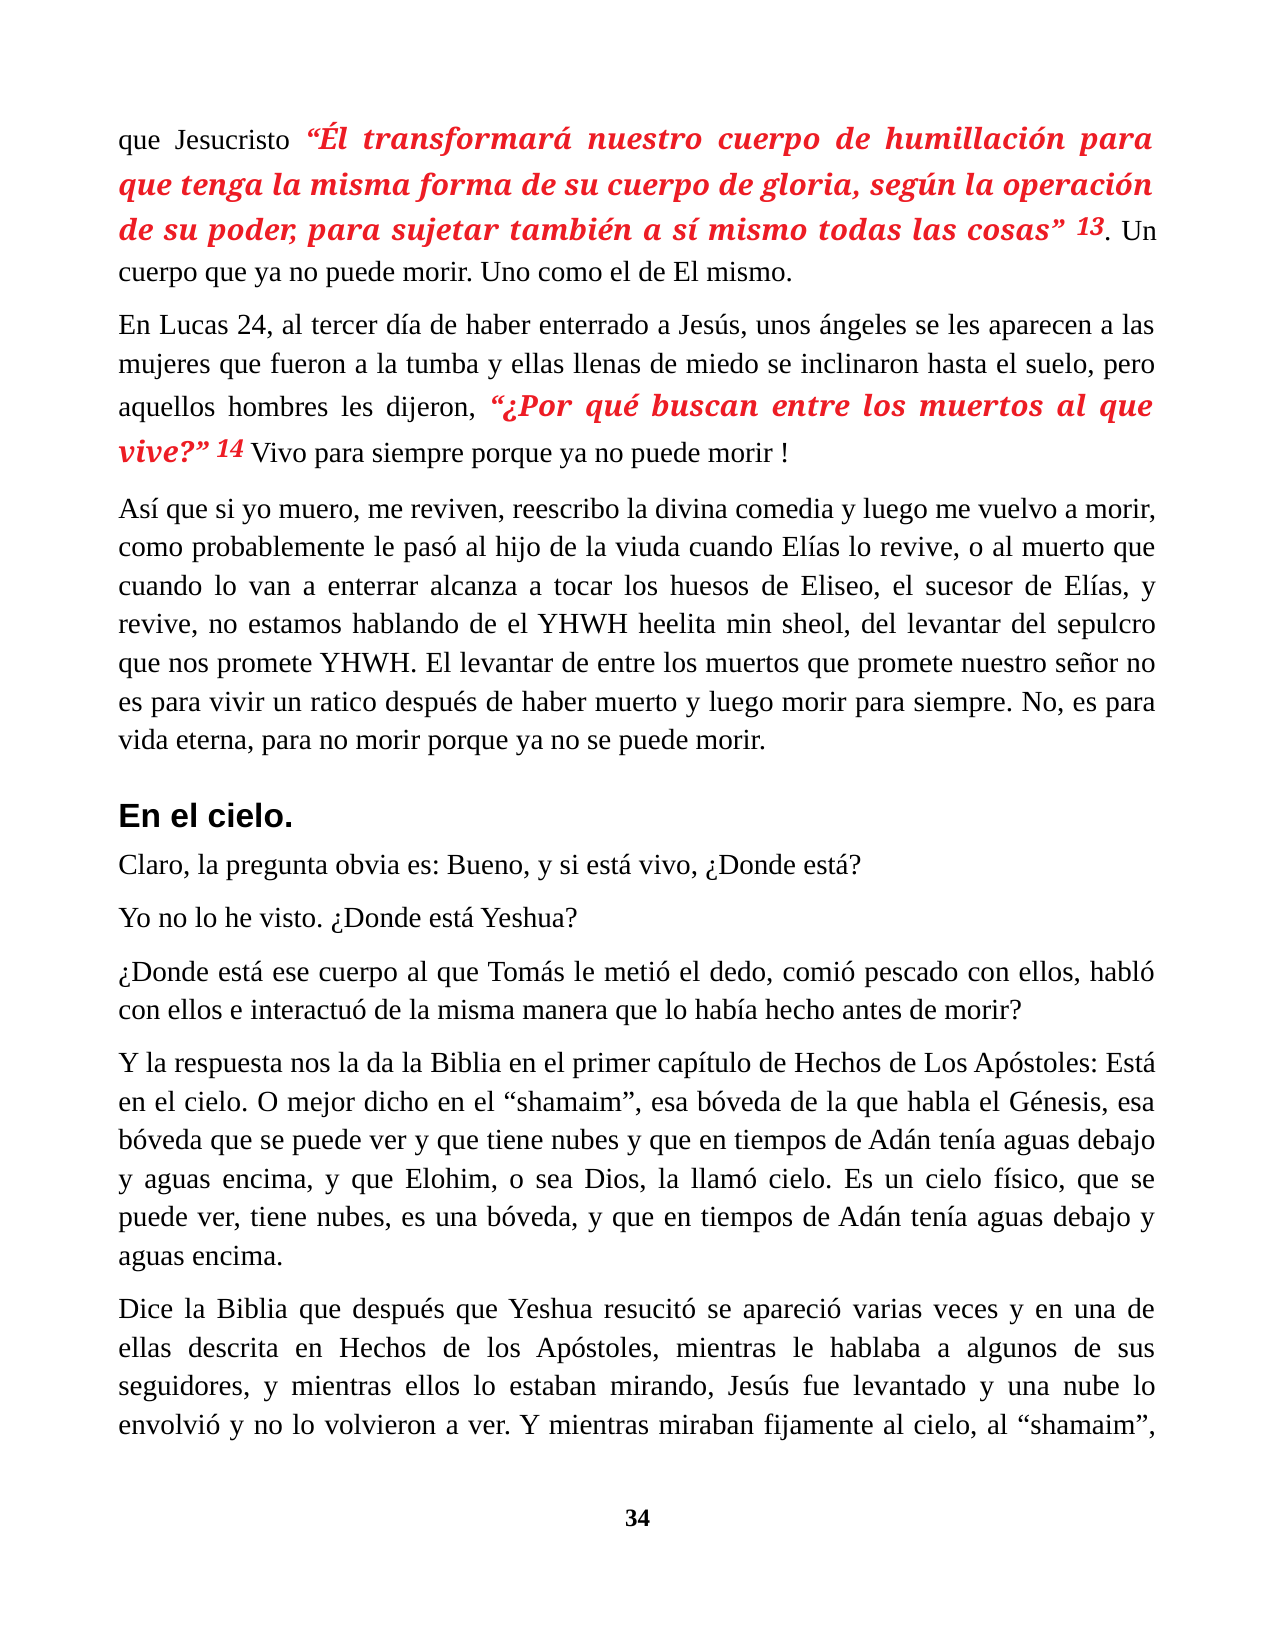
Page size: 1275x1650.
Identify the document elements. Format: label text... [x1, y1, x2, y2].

text Yo no lo he visto. ¿Donde está Yeshua? [118, 901, 1157, 934]
text Así que si yo muero, me reviven, reescribo la divina comedia y luego me vuelvo a morir, como probablemente le pasó al hijo de la viuda cuando Elías lo revive, o al muerto que cuando lo van a enterrar alcanza a tocar los huesos de Eliseo, el sucesor de Elías, y revive, no estamos hablando de el YHWH heelita min sheol, del levantar del sepulcro que nos promete YHWH. El levantar de entre los muertos que promete nuestro señor no es para vivir un ratico después de haber muerto y luego morir para siempre. No, es para vida eterna, para no morir porque ya no se puede morir. [118, 491, 1157, 756]
text Claro, la pregunta obvia es: Bueno, y si está vivo, ¿Donde está? [118, 847, 1157, 881]
subtitle En el cielo. [118, 796, 1157, 835]
text Y la respuesta nos la da la Biblia en el primer capítulo de Hechos de Los Apóstoles: Está en el cielo. O mejor dicho en el “shamaim”, esa bóveda de la que habla el Génesis, esa bóveda que se puede ver y que tiene nubes y que en tiempos de Adán tenía aguas debajo y aguas encima, y que Elohim, o sea Dios, la llamó cielo. Es un cielo físico, que se puede ver, tiene nubes, es una bóveda, y que en tiempos de Adán tenía aguas debajo y aguas encima. [118, 1045, 1157, 1272]
text En Lucas 24, al tercer día de haber enterrado a Jesús, unos ángeles se les aparecen a las mujeres que fueron a la tumba y ellas llenas de miedo se inclinaron hasta el suelo, pero aquellos hombres les dijeron, “¿Por qué buscan entre los muertos al que vive?” Vivo para siempre porque ya no puede morir ! [118, 307, 1157, 471]
text Dice la Biblia que después que Yeshua resucitó se apareció varias veces y en una de ellas descrita en Hechos de los Apóstoles, mientras le hablaba a algunos de sus seguidores, y mientras ellos lo estaban mirando, Jesús fue levantado y una nube lo envolvió y no lo volvieron a ver. Y mientras miraban fijamente al cielo, al “shamaim”, [118, 1291, 1157, 1440]
text que Jesucristo “Él transformará nuestro cuerpo de humillación para que tenga la misma forma de su cuerpo de gloria, según la operación de su poder, para sujetar también a sí mismo todas las cosas” . Un cuerpo que ya no puede morir. Uno como el de El mismo. [118, 118, 1157, 288]
text ¿Donde está ese cuerpo al que Tomás le metió el dedo, comió pescado con ellos, habló con ellos e interactuó de la misma manera que lo había hecho antes de morir? [118, 954, 1157, 1026]
